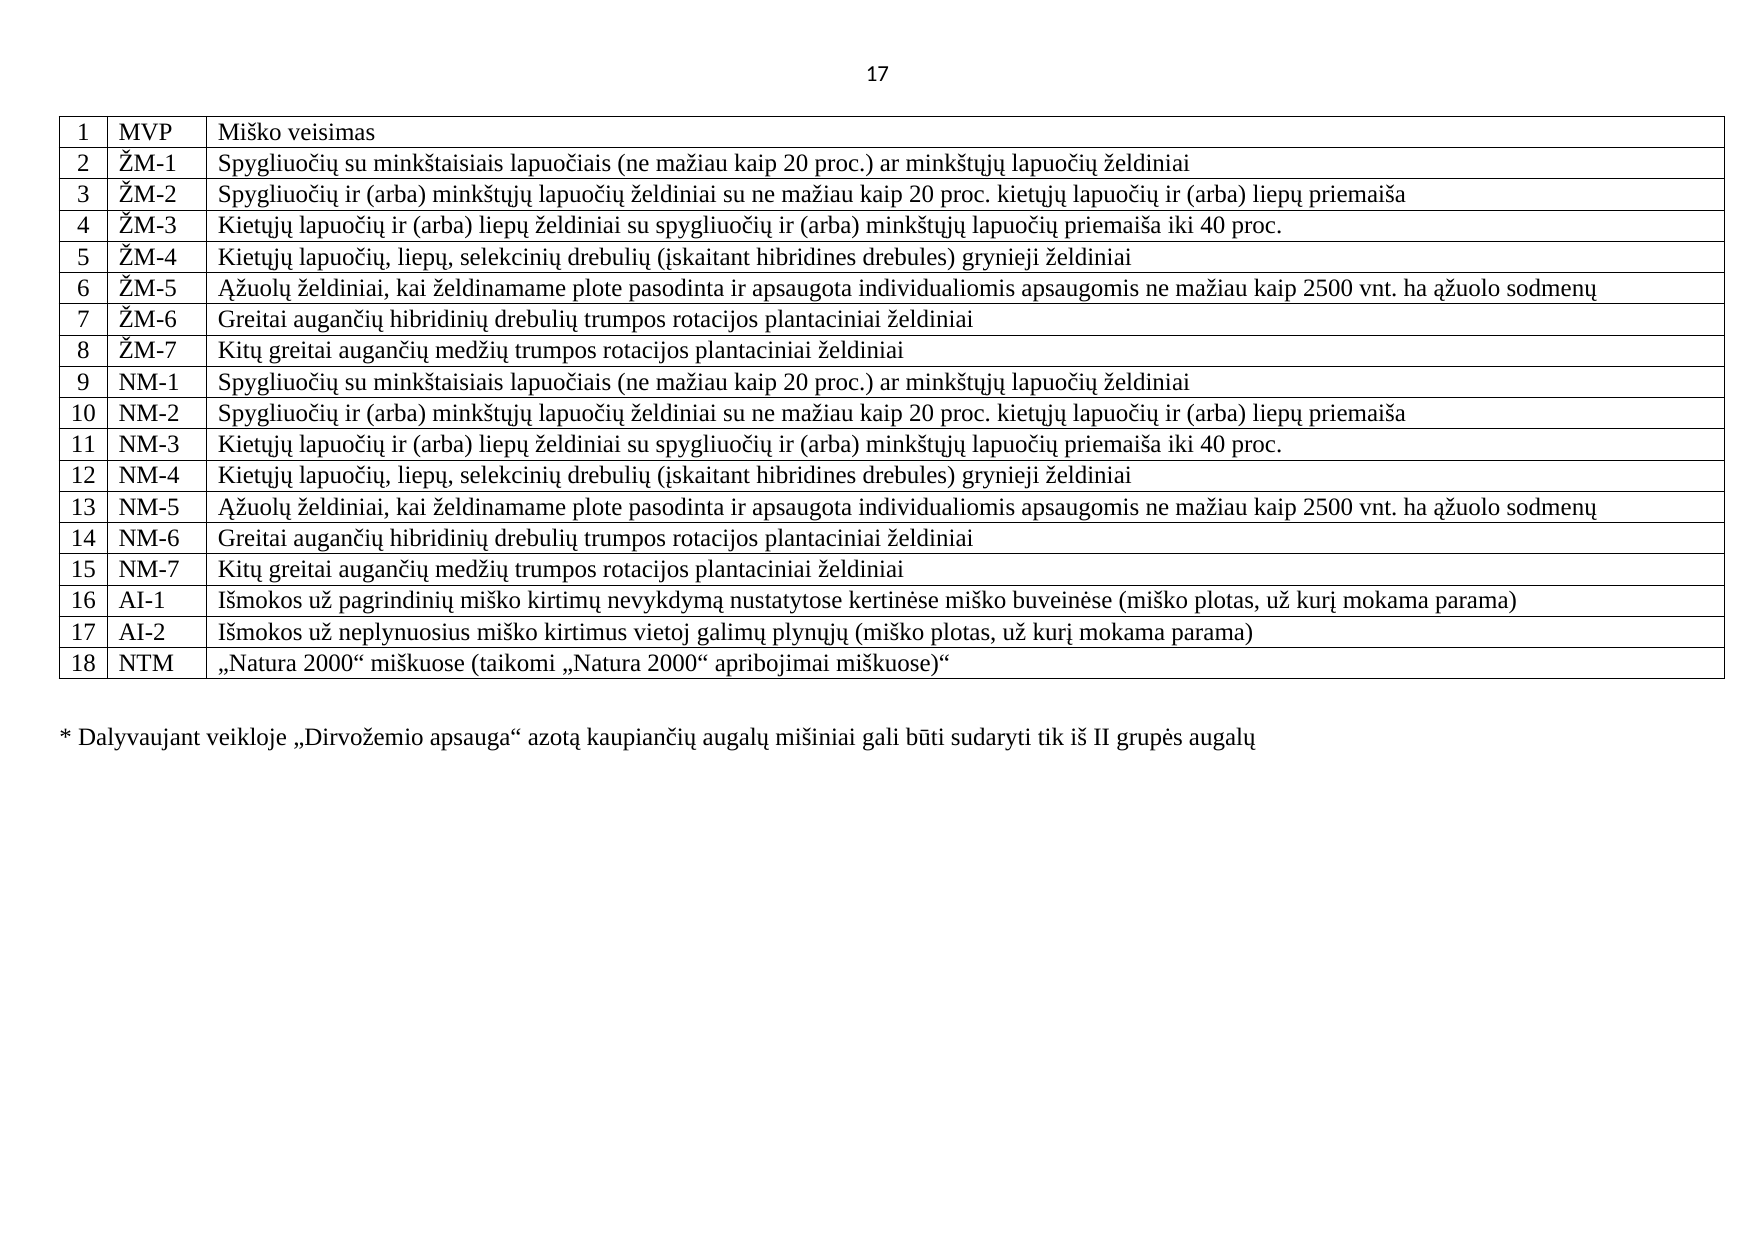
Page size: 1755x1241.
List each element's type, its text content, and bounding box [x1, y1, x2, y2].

table_cell ŽM-3 [108, 211, 206, 241]
table_cell Kietųjų lapuočių ir (arba) liepų želdiniai su spygliuočių ir (arba) minkštųjų lapuočių priemaiša iki 40 proc. [207, 429, 1724, 459]
table_cell Spygliuočių ir (arba) minkštųjų lapuočių želdiniai su ne mažiau kaip 20 proc. kietųjų lapuočių ir (arba) liepų priemaiša [207, 179, 1724, 209]
table_cell 18 [60, 648, 107, 678]
table_cell Spygliuočių su minkštaisiais lapuočiais (ne mažiau kaip 20 proc.) ar minkštųjų lapuočių želdiniai [207, 367, 1724, 397]
table_cell Ąžuolų želdiniai, kai želdinamame plote pasodinta ir apsaugota individualiomis apsaugomis ne mažiau kaip 2500 vnt. ha ąžuolo sodmenų [207, 492, 1724, 522]
table_cell NM-2 [108, 398, 206, 428]
table_cell Kietųjų lapuočių ir (arba) liepų želdiniai su spygliuočių ir (arba) minkštųjų lapuočių priemaiša iki 40 proc. [207, 211, 1724, 241]
table_cell „Natura 2000“ miškuose (taikomi „Natura 2000“ apribojimai miškuose)“ [207, 648, 1724, 678]
table_cell Kietųjų lapuočių, liepų, selekcinių drebulių (įskaitant hibridines drebules) grynieji želdiniai [207, 461, 1724, 491]
table_cell 7 [60, 304, 107, 334]
table_cell Ąžuolų želdiniai, kai želdinamame plote pasodinta ir apsaugota individualiomis apsaugomis ne mažiau kaip 2500 vnt. ha ąžuolo sodmenų [207, 273, 1724, 303]
table_cell 2 [60, 148, 107, 178]
table_cell NM-4 [108, 461, 206, 491]
table_cell Kitų greitai augančių medžių trumpos rotacijos plantaciniai želdiniai [207, 336, 1724, 366]
table_cell Išmokos už neplynuosius miško kirtimus vietoj galimų plynųjų (miško plotas, už kurį mokama parama) [207, 617, 1724, 647]
table_cell AI-1 [108, 586, 206, 616]
table_cell NTM [108, 648, 206, 678]
table_cell NM-5 [108, 492, 206, 522]
table_cell 11 [60, 429, 107, 459]
table_cell Miško veisimas [207, 117, 1724, 147]
table_cell NM-7 [108, 554, 206, 584]
table_cell NM-6 [108, 523, 206, 553]
table_cell 17 [60, 617, 107, 647]
table_cell Kitų greitai augančių medžių trumpos rotacijos plantaciniai želdiniai [207, 554, 1724, 584]
text * Dalyvaujant veikloje „Dirvožemio apsauga“ azotą kaupiančių augalų mišiniai gali būti sudaryti tik iš II grupės augalų [59, 722, 1695, 751]
table_cell ŽM-7 [108, 336, 206, 366]
table_cell NM-3 [108, 429, 206, 459]
table_cell 14 [60, 523, 107, 553]
table_cell Spygliuočių su minkštaisiais lapuočiais (ne mažiau kaip 20 proc.) ar minkštųjų lapuočių želdiniai [207, 148, 1724, 178]
table_cell 5 [60, 242, 107, 272]
table_cell 3 [60, 179, 107, 209]
table_cell 9 [60, 367, 107, 397]
table_cell 16 [60, 586, 107, 616]
table_cell 8 [60, 336, 107, 366]
table_cell ŽM-1 [108, 148, 206, 178]
table_cell 12 [60, 461, 107, 491]
table_cell Greitai augančių hibridinių drebulių trumpos rotacijos plantaciniai želdiniai [207, 304, 1724, 334]
table_cell MVP [108, 117, 206, 147]
table_cell 13 [60, 492, 107, 522]
table_cell 10 [60, 398, 107, 428]
table_cell ŽM-6 [108, 304, 206, 334]
table_cell 1 [60, 117, 107, 147]
table_cell Išmokos už pagrindinių miško kirtimų nevykdymą nustatytose kertinėse miško buveinėse (miško plotas, už kurį mokama parama) [207, 586, 1724, 616]
table_cell NM-1 [108, 367, 206, 397]
table_cell Kietųjų lapuočių, liepų, selekcinių drebulių (įskaitant hibridines drebules) grynieji želdiniai [207, 242, 1724, 272]
table_cell 4 [60, 211, 107, 241]
table_cell ŽM-5 [108, 273, 206, 303]
table_cell ŽM-4 [108, 242, 206, 272]
table_cell ŽM-2 [108, 179, 206, 209]
table_cell AI-2 [108, 617, 206, 647]
table_cell 6 [60, 273, 107, 303]
table_cell 15 [60, 554, 107, 584]
table_cell Spygliuočių ir (arba) minkštųjų lapuočių želdiniai su ne mažiau kaip 20 proc. kietųjų lapuočių ir (arba) liepų priemaiša [207, 398, 1724, 428]
table_cell Greitai augančių hibridinių drebulių trumpos rotacijos plantaciniai želdiniai [207, 523, 1724, 553]
